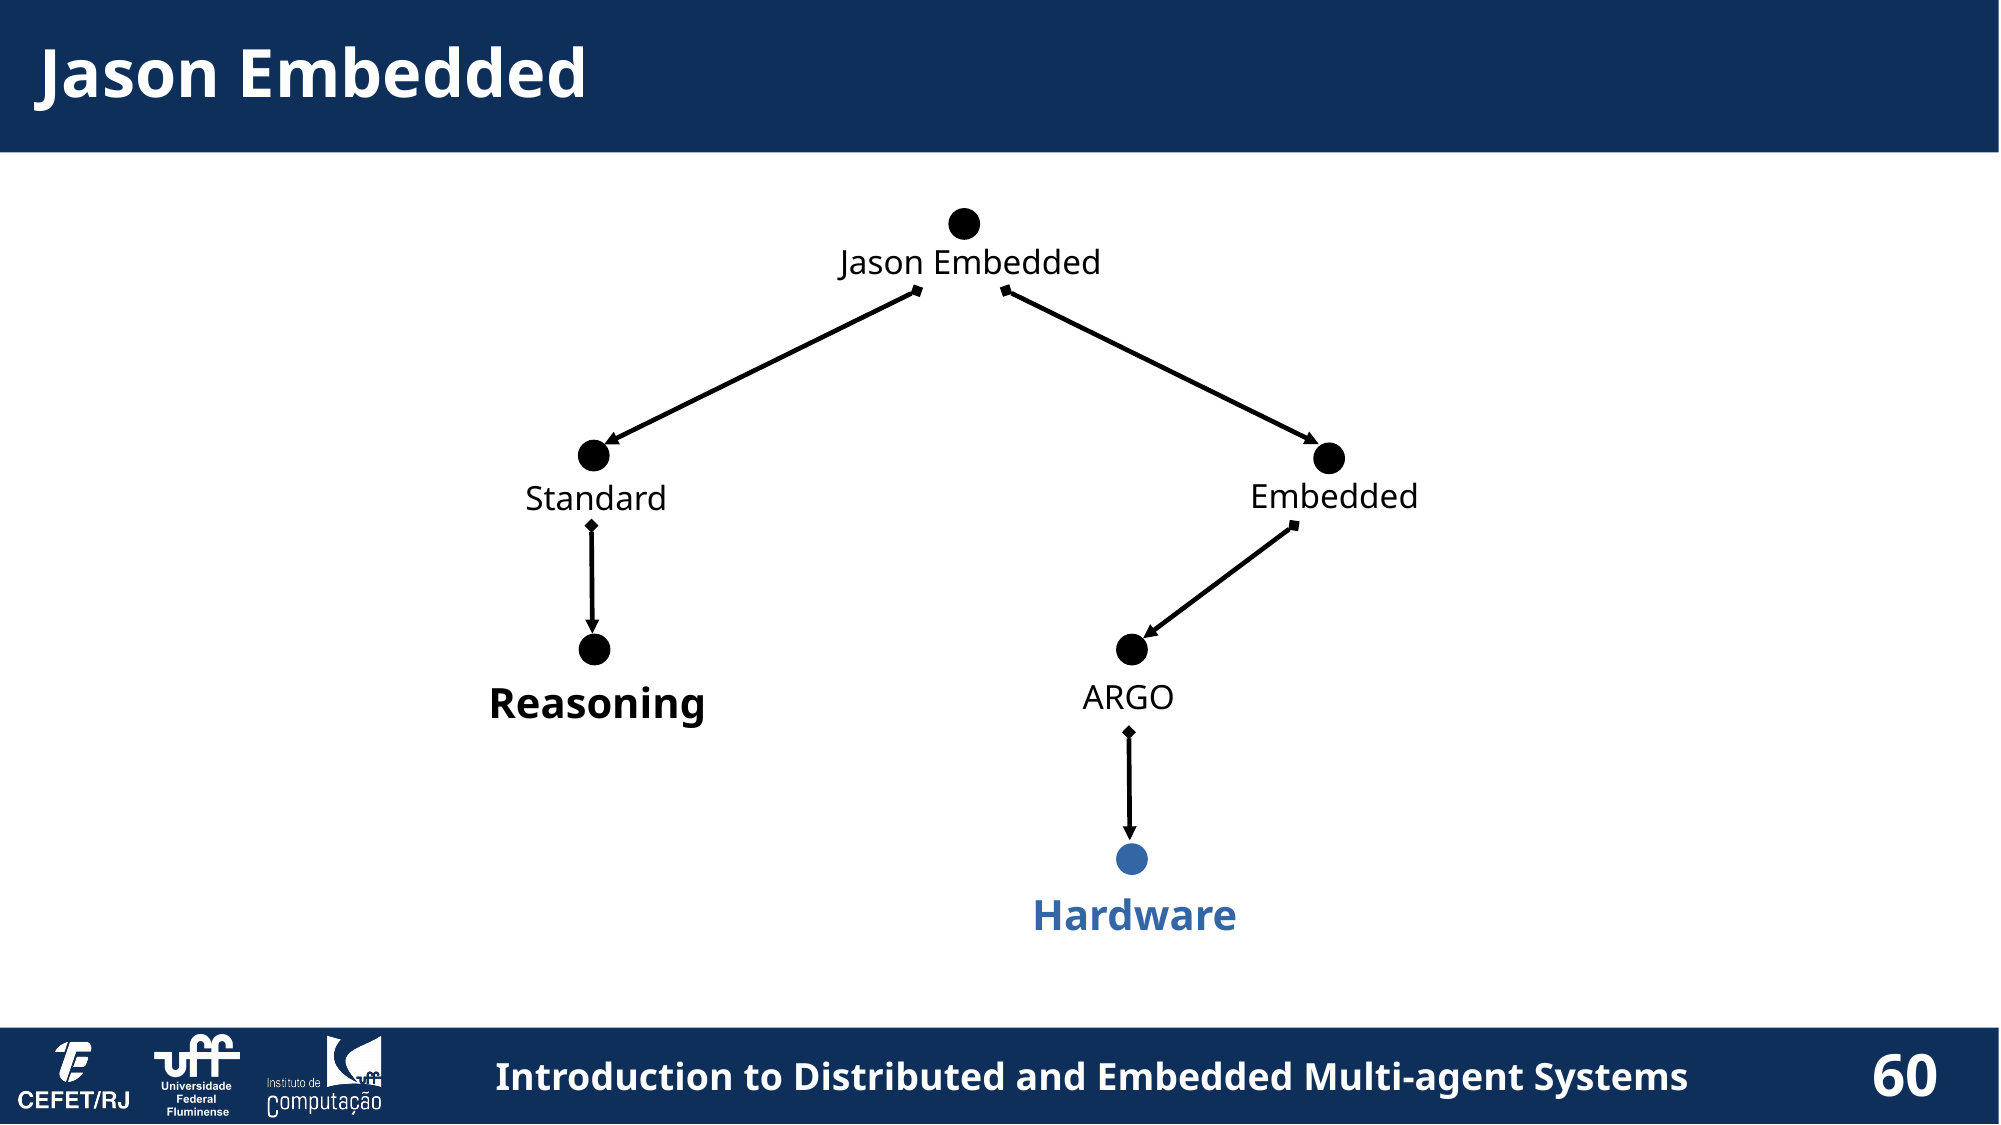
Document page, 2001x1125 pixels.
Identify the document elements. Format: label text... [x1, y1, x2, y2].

text_box [948, 208, 981, 233]
text_box Hardware [1017, 881, 1253, 947]
text_box [578, 633, 611, 666]
text_box Reasoning [473, 669, 722, 734]
picture [18, 1021, 129, 1125]
text_box Jason Embedded [25, 23, 1999, 119]
picture [153, 1033, 241, 1121]
text_box [1116, 843, 1148, 876]
text_box Jason Embedded [825, 233, 1117, 289]
text_box [1313, 442, 1346, 475]
text_box Embedded [1228, 467, 1441, 523]
text_box [577, 439, 610, 469]
text_box [1116, 633, 1148, 666]
text_box Standard [510, 469, 683, 525]
text_box ARGO [1067, 669, 1190, 724]
picture [265, 1033, 383, 1118]
